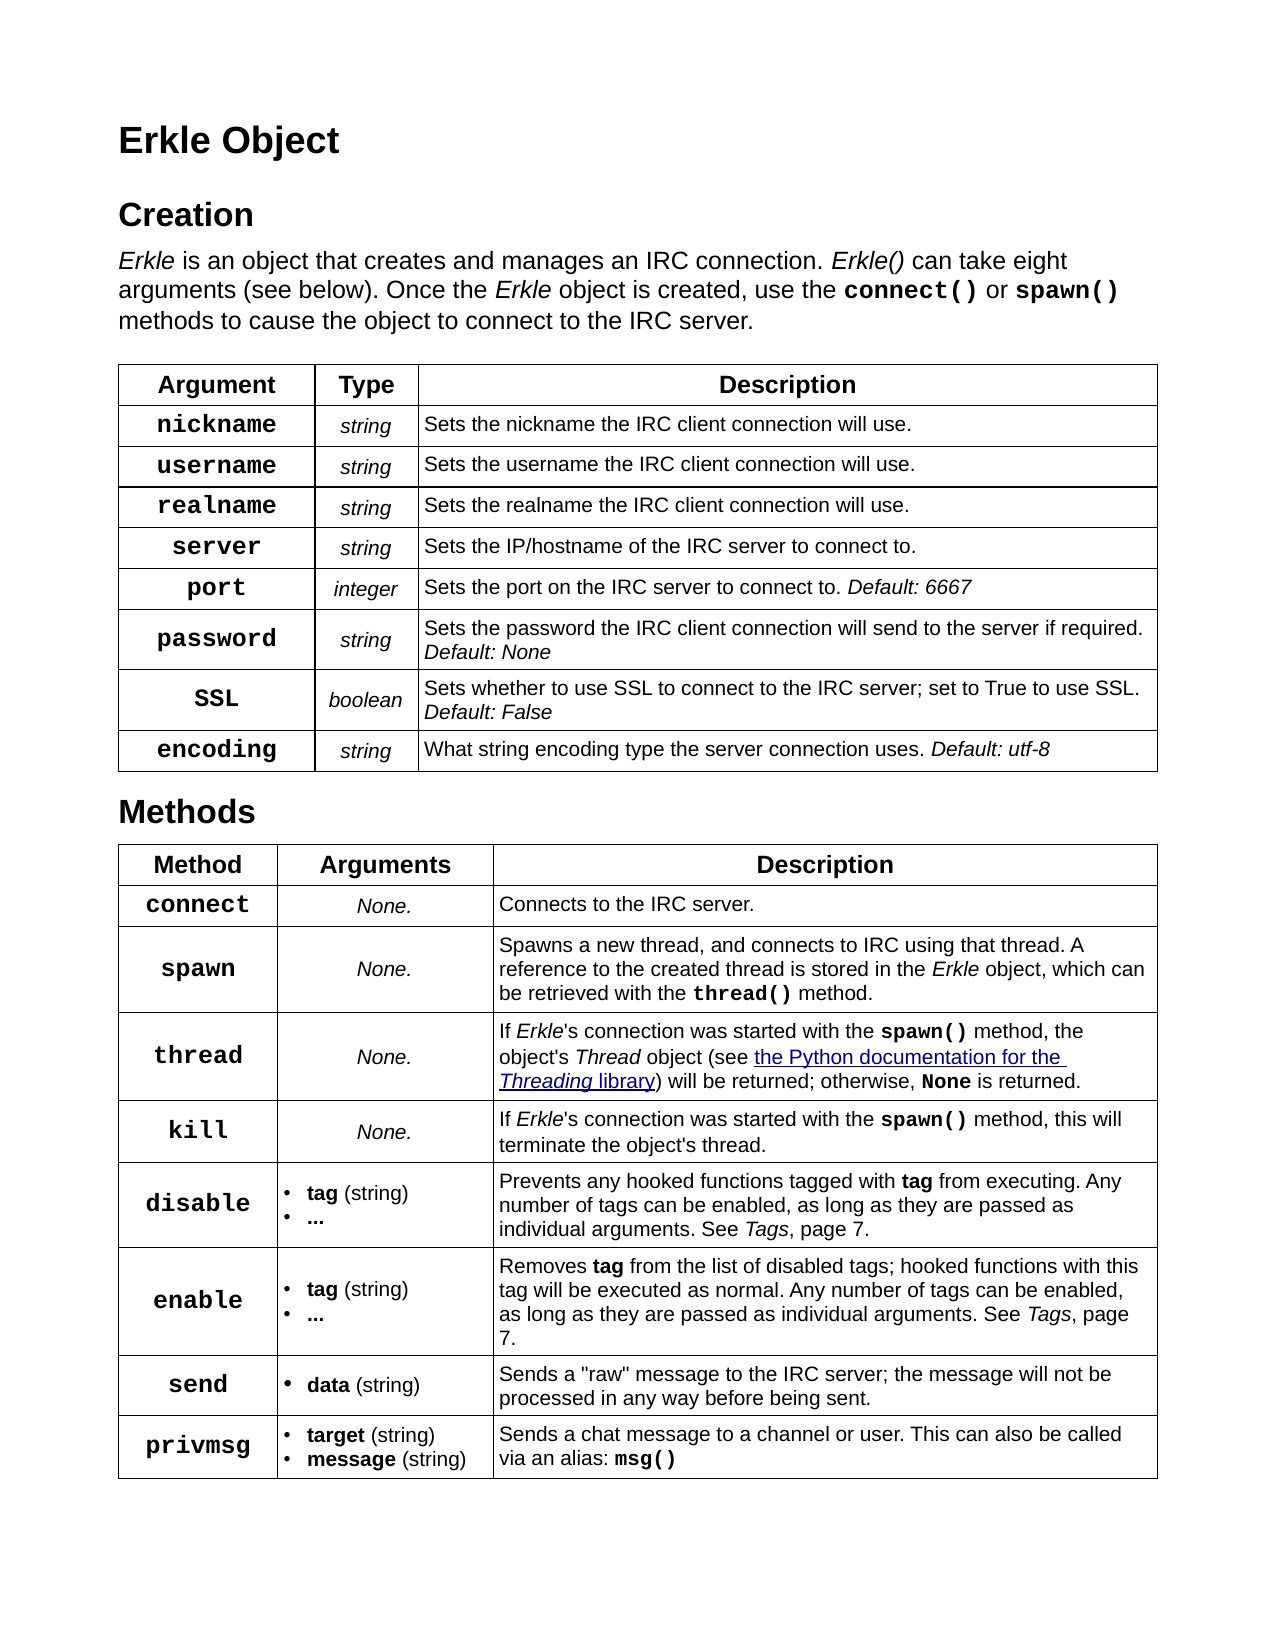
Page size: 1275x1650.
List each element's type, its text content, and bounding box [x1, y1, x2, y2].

table_cell Sends a "raw" message to the IRC server; the message will not be processed in any way before being sent. [494, 1356, 1157, 1415]
table_cell password [119, 610, 314, 669]
table_cell Sets the realname the IRC client connection will use. [419, 488, 1157, 527]
table_header Description [419, 365, 1157, 405]
table_cell server [119, 528, 314, 568]
table_cell string [316, 528, 418, 568]
table_cell None. [278, 1013, 493, 1100]
table_cell nickname [119, 406, 314, 446]
table_header Description [494, 845, 1157, 885]
table_cell Connects to the IRC server. [494, 886, 1157, 926]
table_cell What string encoding type the server connection uses. Default: utf-8 [419, 731, 1157, 771]
table_cell Sets the port on the IRC server to connect to. Default: 6667 [419, 569, 1157, 609]
table_cell integer [316, 569, 418, 609]
table_cell username [119, 447, 314, 486]
table_cell string [316, 447, 418, 486]
table_header Type [316, 365, 418, 405]
table_header Argument [119, 365, 314, 405]
table_cell enable [119, 1248, 277, 1355]
subtitle Creation [118, 195, 1157, 234]
table_header Method [119, 845, 277, 885]
table_cell If Erkle's connection was started with the spawn() method, the object's Thread object (see the Python documentation for the Threading library) will be returned; otherwise, None is returned. [494, 1013, 1157, 1100]
table_cell Sends a chat message to a channel or user. This can also be called via an alias: msg() [494, 1416, 1157, 1478]
table_cell If Erkle's connection was started with the spawn() method, this will terminate the object's thread. [494, 1101, 1157, 1162]
table_cell string [316, 731, 418, 771]
table_cell disable [119, 1163, 277, 1247]
table_cell Sets the username the IRC client connection will use. [419, 447, 1157, 486]
table_cell kill [119, 1101, 277, 1162]
table_cell string [316, 406, 418, 446]
table_cell Prevents any hooked functions tagged with tag from executing. Any number of tags can be enabled, as long as they are passed as individual arguments. See Tags, page 7. [494, 1163, 1157, 1247]
subtitle Methods [118, 792, 1157, 831]
table_cell string [316, 610, 418, 669]
table_cell Removes tag from the list of disabled tags; hooked functions with this tag will be executed as normal. Any number of tags can be enabled, as long as they are passed as individual arguments. See Tags, page 7. [494, 1248, 1157, 1355]
table_cell Sets the password the IRC client connection will send to the server if required. Default: None [419, 610, 1157, 669]
table_cell spawn [119, 927, 277, 1012]
table_cell SSL [119, 670, 314, 730]
table_cell data (string) [278, 1356, 493, 1415]
table_cell thread [119, 1013, 277, 1100]
table_cell tag (string) ... [278, 1248, 493, 1355]
subtitle Erkle Object [118, 118, 1157, 162]
table_header Arguments [278, 845, 493, 885]
table_cell tag (string) ... [278, 1163, 493, 1247]
table_cell privmsg [119, 1416, 277, 1478]
text Erkle is an object that creates and manages an IRC connection. Erkle() can take eight arguments (see below). Once the Erkle object is created, use the connect() or spawn() methods to cause the object to connect to the IRC server. [118, 246, 1157, 335]
table_cell realname [119, 488, 314, 527]
table_cell Sets the nickname the IRC client connection will use. [419, 406, 1157, 446]
table_cell None. [278, 927, 493, 1012]
table_cell boolean [316, 670, 418, 730]
table_cell encoding [119, 731, 314, 771]
table_cell Sets the IP/hostname of the IRC server to connect to. [419, 528, 1157, 568]
table_cell connect [119, 886, 277, 926]
table_cell Spawns a new thread, and connects to IRC using that thread. A reference to the created thread is stored in the Erkle object, which can be retrieved with the thread() method. [494, 927, 1157, 1012]
table_cell None. [278, 1101, 493, 1162]
table_cell None. [278, 886, 493, 926]
table_cell Sets whether to use SSL to connect to the IRC server; set to True to use SSL. Default: False [419, 670, 1157, 730]
table_cell port [119, 569, 314, 609]
table_cell send [119, 1356, 277, 1415]
table_cell target (string) message (string) [278, 1416, 493, 1478]
table_cell string [316, 488, 418, 527]
